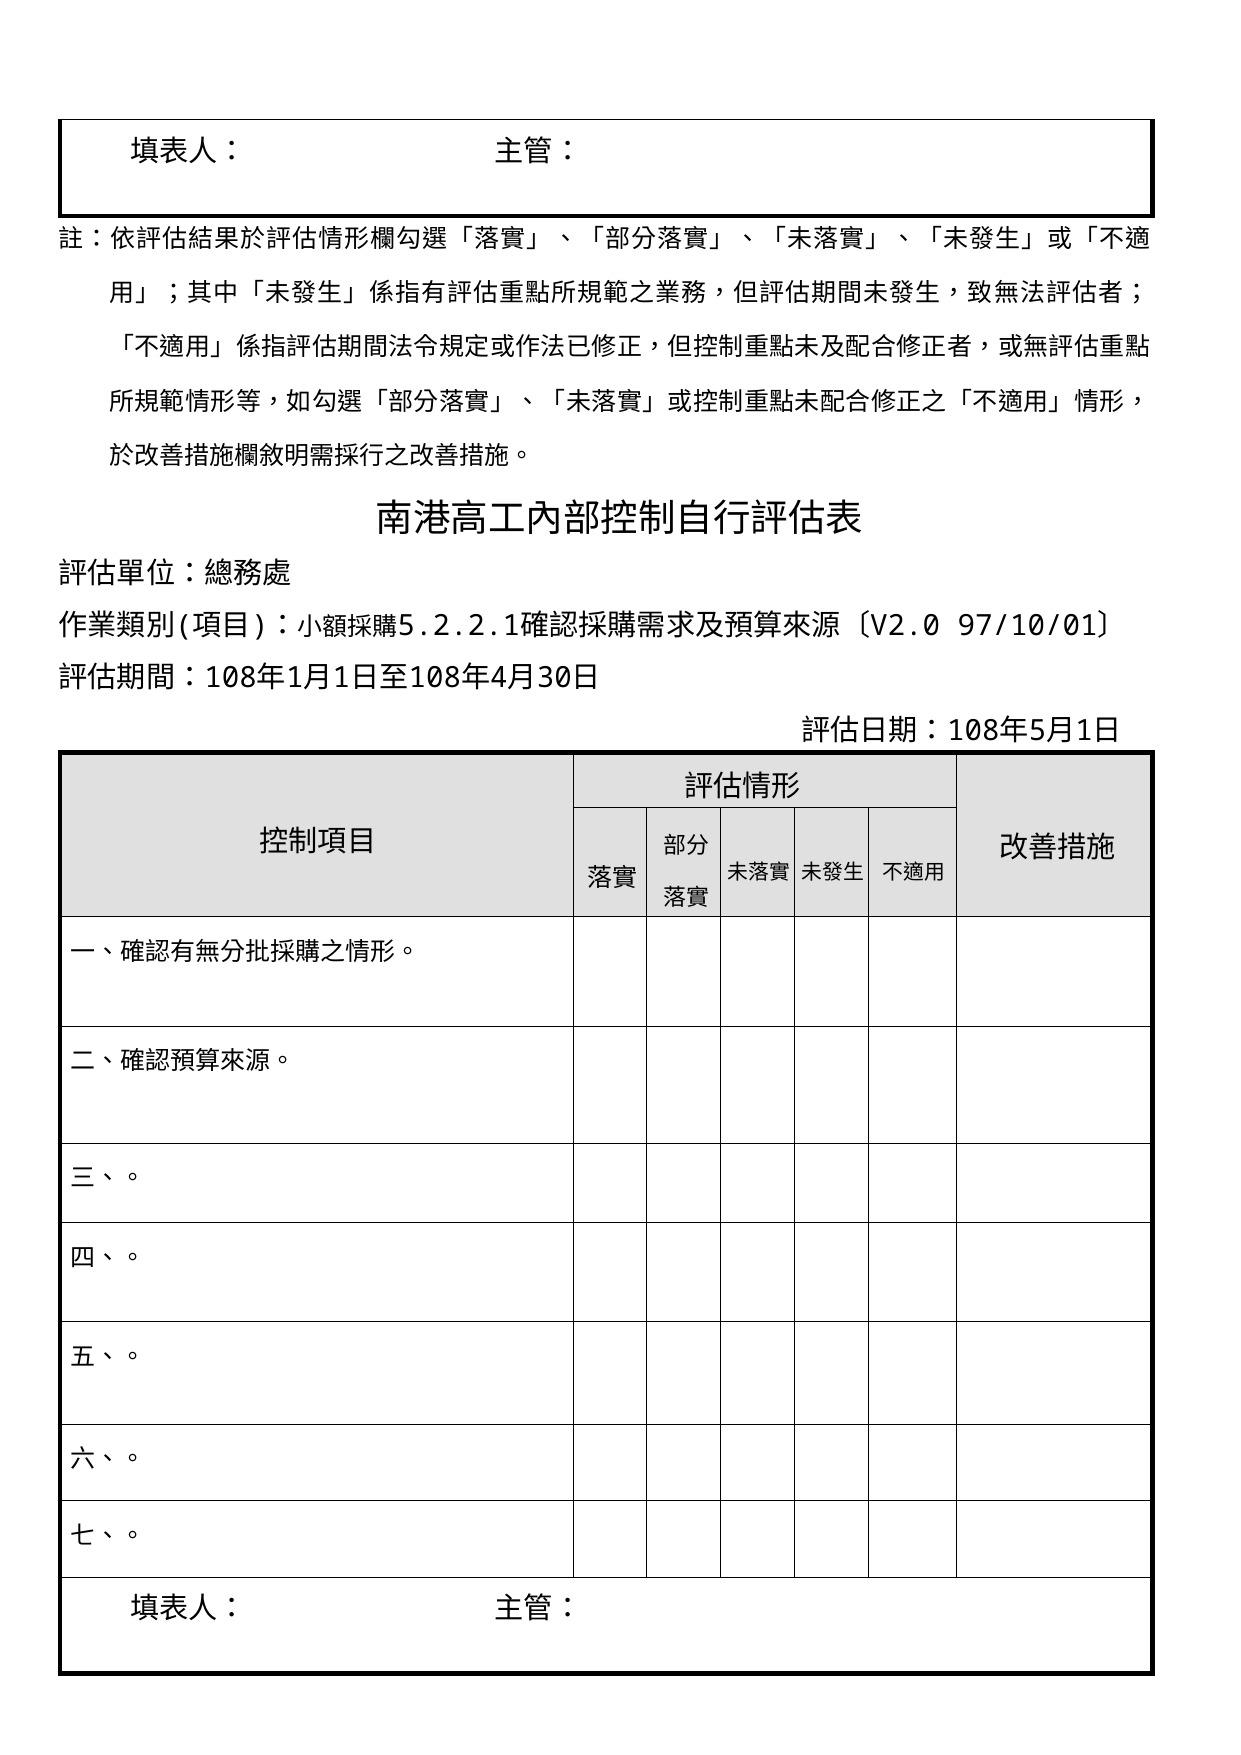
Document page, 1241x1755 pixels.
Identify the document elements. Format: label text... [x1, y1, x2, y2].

table_cell 未發生 [795, 808, 868, 916]
table_cell [721, 1425, 794, 1500]
table_cell 七、。 [62, 1501, 573, 1576]
table_cell [574, 1027, 646, 1142]
table_cell [795, 1322, 868, 1424]
table_cell [869, 917, 956, 1026]
table_cell [647, 917, 720, 1026]
table_cell 六、。 [62, 1425, 573, 1500]
table_header 控制項目 [62, 755, 573, 916]
table_cell [647, 1027, 720, 1142]
table_cell [795, 917, 868, 1026]
table_cell [795, 1501, 868, 1576]
table_header 改善措施 [957, 755, 1150, 916]
table_cell [869, 1322, 956, 1424]
table_cell [869, 1501, 956, 1576]
table_cell 部分 落實 [647, 808, 720, 916]
table_cell [795, 1144, 868, 1222]
table_cell [574, 1501, 646, 1576]
text 作業類別(項目)：小額採購5.2.2.1確認採購需求及預算來源〔V2.0 97/10/01〕 [58, 594, 1180, 646]
table_cell [957, 1322, 1150, 1424]
table_cell [869, 1425, 956, 1500]
table_cell 四、。 [62, 1223, 573, 1321]
table_cell [957, 1501, 1150, 1576]
table_header 評估情形 [574, 755, 956, 807]
table_cell [721, 1144, 794, 1222]
table_cell [957, 1144, 1150, 1222]
table_cell [721, 1322, 794, 1424]
table_cell [795, 1223, 868, 1321]
table_cell 三、。 [62, 1144, 573, 1222]
table_cell [574, 1322, 646, 1424]
text 評估單位：總務處 [58, 542, 1180, 594]
table_cell [647, 1501, 720, 1576]
table_cell [647, 1144, 720, 1222]
table_cell [795, 1425, 868, 1500]
table_cell [647, 1223, 720, 1321]
table_cell [957, 1425, 1150, 1500]
table_cell 填表人： 主管： [62, 1578, 1150, 1671]
table_cell [574, 1144, 646, 1222]
table_cell [795, 1027, 868, 1142]
text 註：依評估結果於評估情形欄勾選「落實」、「部分落實」、「未落實」、「未發生」或「不適用」；其中「未發生」係指有評估重點所規範之業務，但評估期間未發生，致無法評估者；「不適用」係指評估期間法令規定或作法已修正，但控制重點未及配合修正者，或無評估重點所規範情形等，如勾選「部分落實」、「未落實」或控制重點未配合修正之「不適用」情形，於改善措施欄敘明需採行之改善措施。 [58, 218, 1151, 472]
table_cell 填表人： 主管： [62, 120, 1150, 213]
table_cell [721, 1501, 794, 1576]
text 評估日期：108年5月1日 [801, 698, 1180, 750]
table_cell [647, 1425, 720, 1500]
table_cell [574, 1425, 646, 1500]
table_cell 五、。 [62, 1322, 573, 1424]
table_cell [721, 1027, 794, 1142]
table_cell [721, 1223, 794, 1321]
table_cell 一、確認有無分批採購之情形。 [62, 917, 573, 1026]
text 南港高工內部控制自行評估表 [58, 490, 1180, 542]
table_cell [957, 1027, 1150, 1142]
text 評估期間：108年1月1日至108年4月30日 [58, 646, 1180, 698]
table_cell 未落實 [721, 808, 794, 916]
table_cell 落實 [574, 808, 646, 916]
table_cell [957, 1223, 1150, 1321]
table_cell [574, 1223, 646, 1321]
table_cell [647, 1322, 720, 1424]
table_cell [869, 1144, 956, 1222]
table_cell [869, 1223, 956, 1321]
table_cell [957, 917, 1150, 1026]
table_cell 二、確認預算來源。 [62, 1027, 573, 1142]
table_cell [869, 1027, 956, 1142]
table_cell [574, 917, 646, 1026]
table_cell [721, 917, 794, 1026]
table_cell 不適用 [869, 808, 956, 916]
